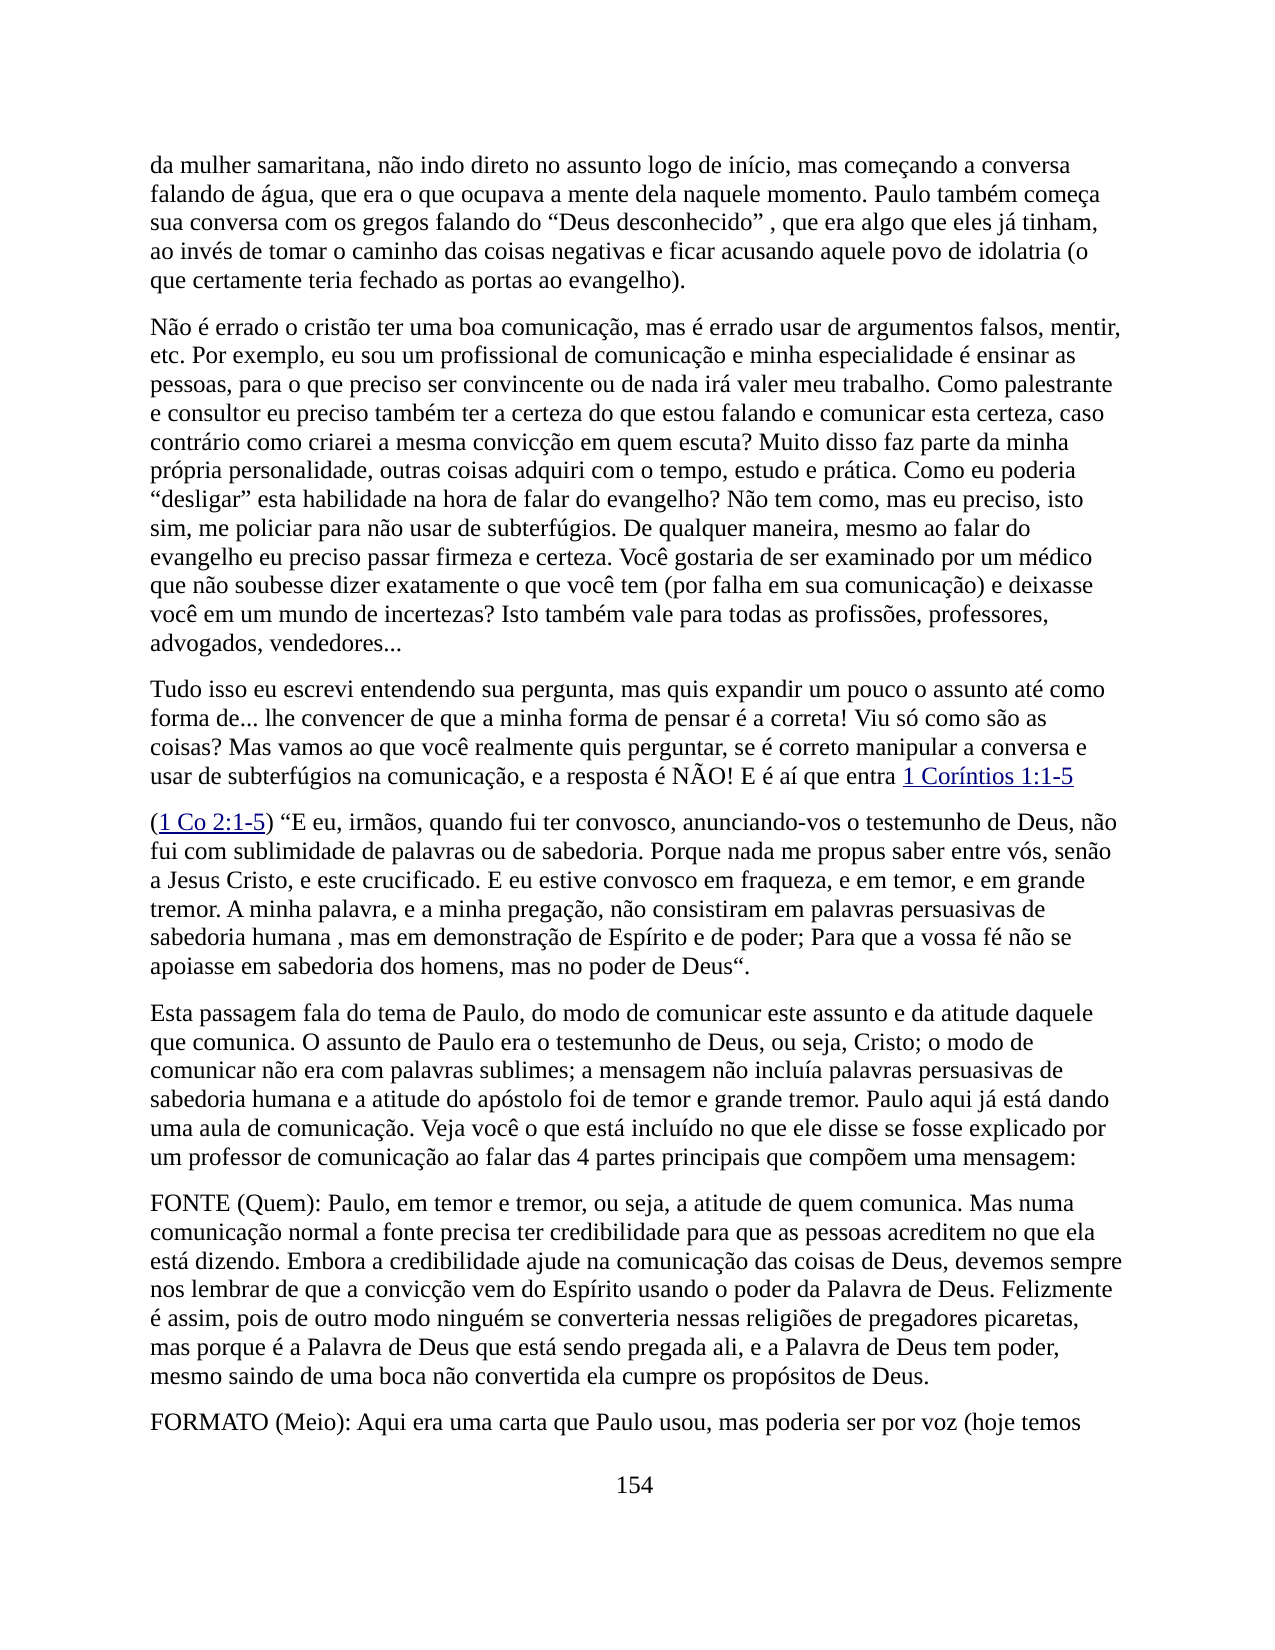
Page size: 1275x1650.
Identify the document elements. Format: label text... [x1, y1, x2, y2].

text FORMATO (Meio): Aqui era uma carta que Paulo usou, mas poderia ser por voz (hoje temos [150, 1407, 1125, 1436]
text Não é errado o cristão ter uma boa comunicação, mas é errado usar de argumentos falsos, mentir, etc. Por exemplo, eu sou um profissional de comunicação e minha especialidade é ensinar as pessoas, para o que preciso ser convincente ou de nada irá valer meu trabalho. Como palestrante e consultor eu preciso também ter a certeza do que estou falando e comunicar esta certeza, caso contrário como criarei a mesma convicção em quem escuta? Muito disso faz parte da minha própria personalidade, outras coisas adquiri com o tempo, estudo e prática. Como eu poderia “desligar” esta habilidade na hora de falar do evangelho? Não tem como, mas eu preciso, isto sim, me policiar para não usar de subterfúgios. De qualquer maneira, mesmo ao falar do evangelho eu preciso passar firmeza e certeza. Você gostaria de ser examinado por um médico que não soubesse dizer exatamente o que você tem (por falha em sua comunicação) e deixasse você em um mundo de incertezas? Isto também vale para todas as profissões, professores, advogados, vendedores... [150, 312, 1125, 657]
text Tudo isso eu escrevi entendendo sua pergunta, mas quis expandir um pouco o assunto até como forma de... lhe convencer de que a minha forma de pensar é a correta! Viu só como são as coisas? Mas vamos ao que você realmente quis perguntar, se é correto manipular a conversa e usar de subterfúgios na comunicação, e a resposta é NÃO! E é aí que entra 1 Coríntios 1:1-5 [150, 674, 1125, 789]
text Esta passagem fala do tema de Paulo, do modo de comunicar este assunto e da atitude daquele que comunica. O assunto de Paulo era o testemunho de Deus, ou seja, Cristo; o modo de comunicar não era com palavras sublimes; a mensagem não incluía palavras persuasivas de sabedoria humana e a atitude do apóstolo foi de temor e grande tremor. Paulo aqui já está dando uma aula de comunicação. Veja você o que está incluído no que ele disse se fosse explicado por um professor de comunicação ao falar das 4 partes principais que compõem uma mensagem: [150, 998, 1125, 1170]
text FONTE (Quem): Paulo, em temor e tremor, ou seja, a atitude de quem comunica. Mas numa comunicação normal a fonte precisa ter credibilidade para que as pessoas acreditem no que ela está dizendo. Embora a credibilidade ajude na comunicação das coisas de Deus, devemos sempre nos lembrar de que a convicção vem do Espírito usando o poder da Palavra de Deus. Felizmente é assim, pois de outro modo ninguém se converteria nessas religiões de pregadores picaretas, mas porque é a Palavra de Deus que está sendo pregada ali, e a Palavra de Deus tem poder, mesmo saindo de uma boca não convertida ela cumpre os propósitos de Deus. [150, 1188, 1125, 1389]
text da mulher samaritana, não indo direto no assunto logo de início, mas começando a conversa falando de água, que era o que ocupava a mente dela naquele momento. Paulo também começa sua conversa com os gregos falando do “Deus desconhecido” , que era algo que eles já tinham, ao invés de tomar o caminho das coisas negativas e ficar acusando aquele povo de idolatria (o que certamente teria fechado as portas ao evangelho). [150, 150, 1125, 294]
text (1 Co 2:1-5) “E eu, irmãos, quando fui ter convosco, anunciando-vos o testemunho de Deus, não fui com sublimidade de palavras ou de sabedoria. Porque nada me propus saber entre vós, senão a Jesus Cristo, e este crucificado. E eu estive convosco em fraqueza, e em temor, e em grande tremor. A minha palavra, e a minha pregação, não consistiram em palavras persuasivas de sabedoria humana , mas em demonstração de Espírito e de poder; Para que a vossa fé não se apoiasse em sabedoria dos homens, mas no poder de Deus“. [150, 807, 1125, 980]
